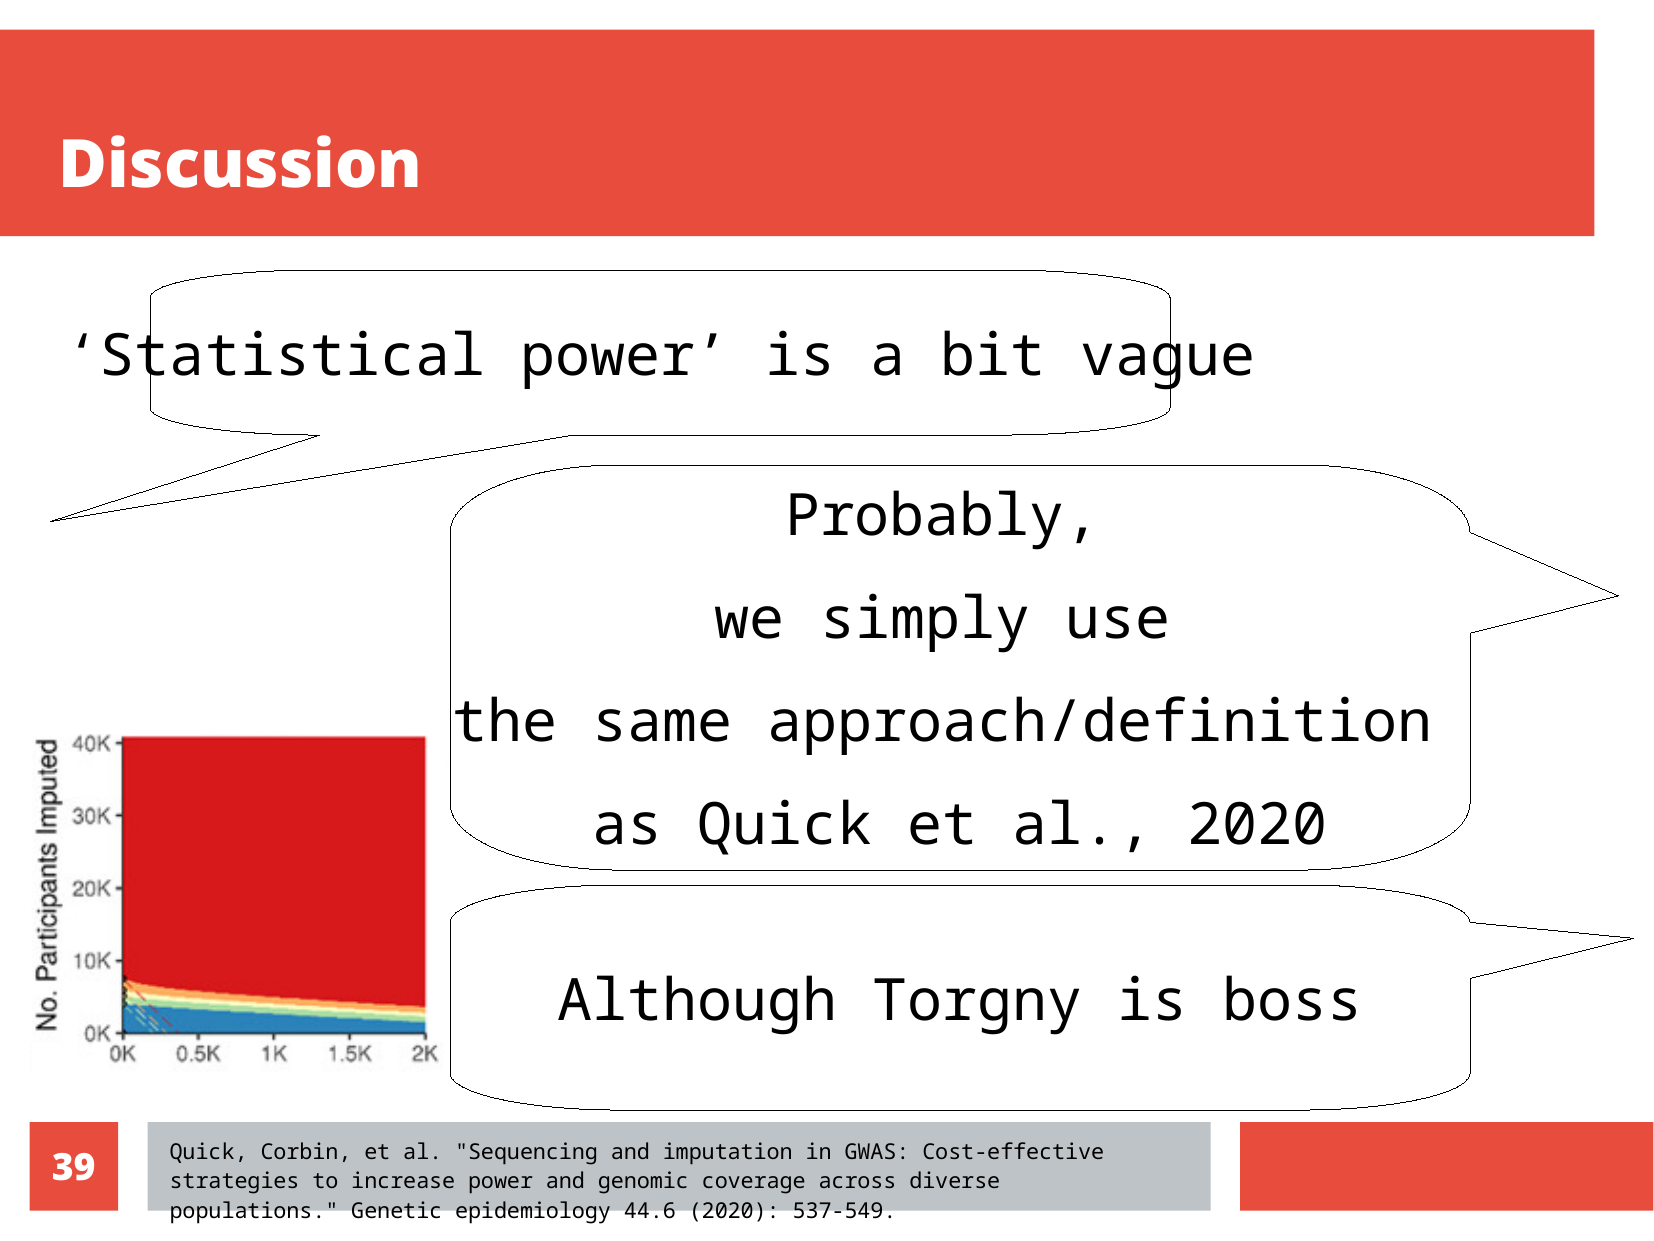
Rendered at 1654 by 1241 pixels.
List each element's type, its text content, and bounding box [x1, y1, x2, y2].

title Discussion [59, 59, 1595, 207]
text_box ‘Statistical power’ is a bit vague [50, 270, 1171, 522]
text_box Probably, we simply use the same approach/definition as Quick et al., 2020 [450, 465, 1619, 871]
picture [30, 734, 451, 1111]
text_box Although Torgny is boss [450, 885, 1634, 1111]
text_box Quick, Corbin, et al. "Sequencing and imputation in GWAS: Cost‐effective strategies to increase power and genomic coverage across diverse populations." Genetic epidemiology 44.6 (2020): 537-549. [154, 1128, 1186, 1209]
